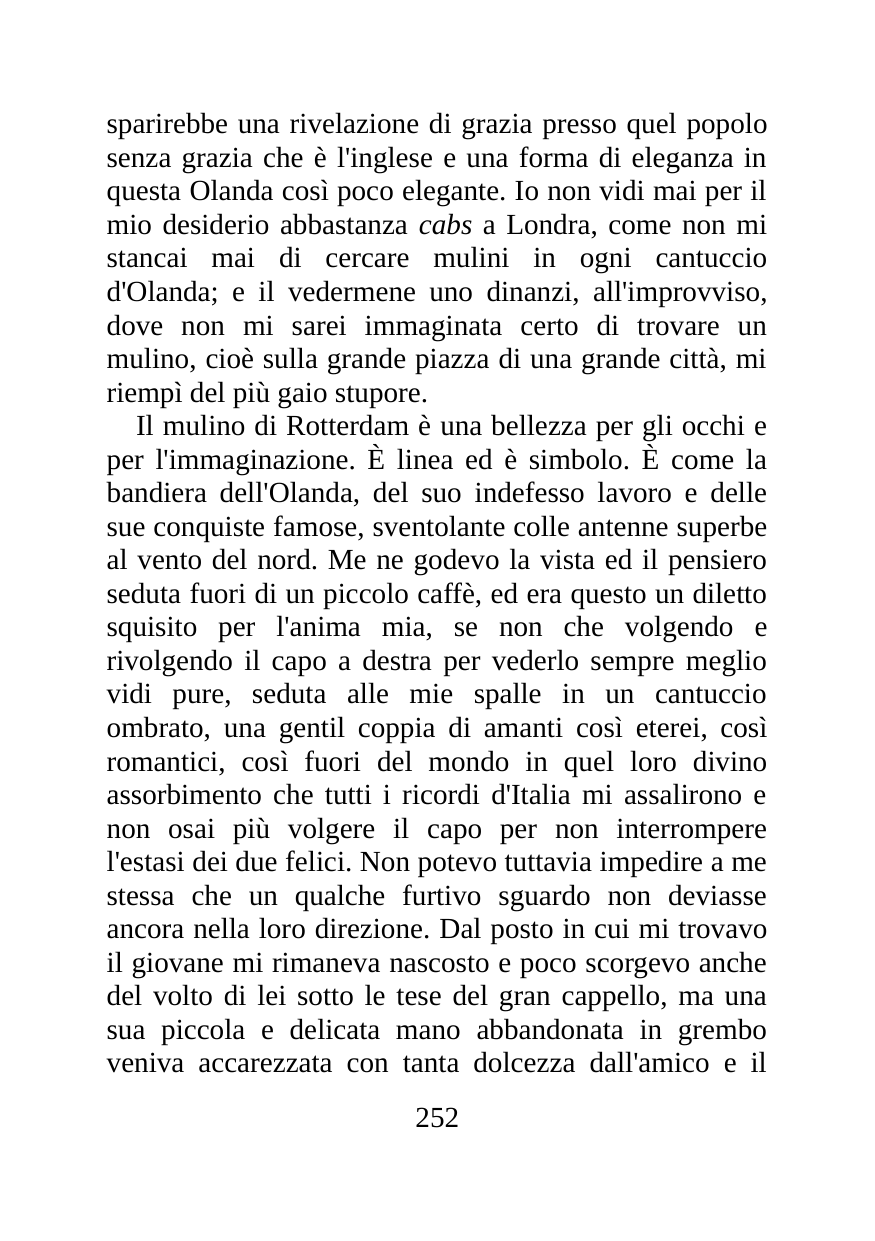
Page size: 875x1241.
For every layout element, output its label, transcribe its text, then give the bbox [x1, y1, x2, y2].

text Il mulino di Rotterdam è una bellezza per gli occhi e per l'immaginazione. È linea ed è simbolo. È come la bandiera dell'Olanda, del suo indefesso lavoro e delle sue conquiste famose, sventolante colle antenne superbe al vento del nord. Me ne godevo la vista ed il pensiero seduta fuori di un piccolo caffè, ed era questo un diletto squisito per l'anima mia, se non che volgendo e rivolgendo il capo a destra per vederlo sempre meglio vidi pure, seduta alle mie spalle in un cantuccio ombrato, una gentil coppia di amanti così eterei, così romantici, così fuori del mondo in quel loro divino assorbimento che tutti i ricordi d'Italia mi assalirono e non osai più volgere il capo per non interrompere l'estasi dei due felici. Non potevo tuttavia impedire a me stessa che un qualche furtivo sguardo non deviasse ancora nella loro direzione. Dal posto in cui mi trovavo il giovane mi rimaneva nascosto e poco scorgevo anche del volto di lei sotto le tese del gran cappello, ma una sua piccola e delicata mano abbandonata in grembo veniva accarezzata con tanta dolcezza dall'amico e il [106, 408, 768, 1079]
text sparirebbe una rivelazione di grazia presso quel popolo senza grazia che è l'inglese e una forma di eleganza in questa Olanda così poco elegante. Io non vidi mai per il mio desiderio abbastanza cabs a Londra, come non mi stancai mai di cercare mulini in ogni cantuccio d'Olanda; e il vedermene uno dinanzi, all'improvviso, dove non mi sarei immaginata certo di trovare un mulino, cioè sulla grande piazza di una grande città, mi riempì del più gaio stupore. [106, 106, 768, 408]
